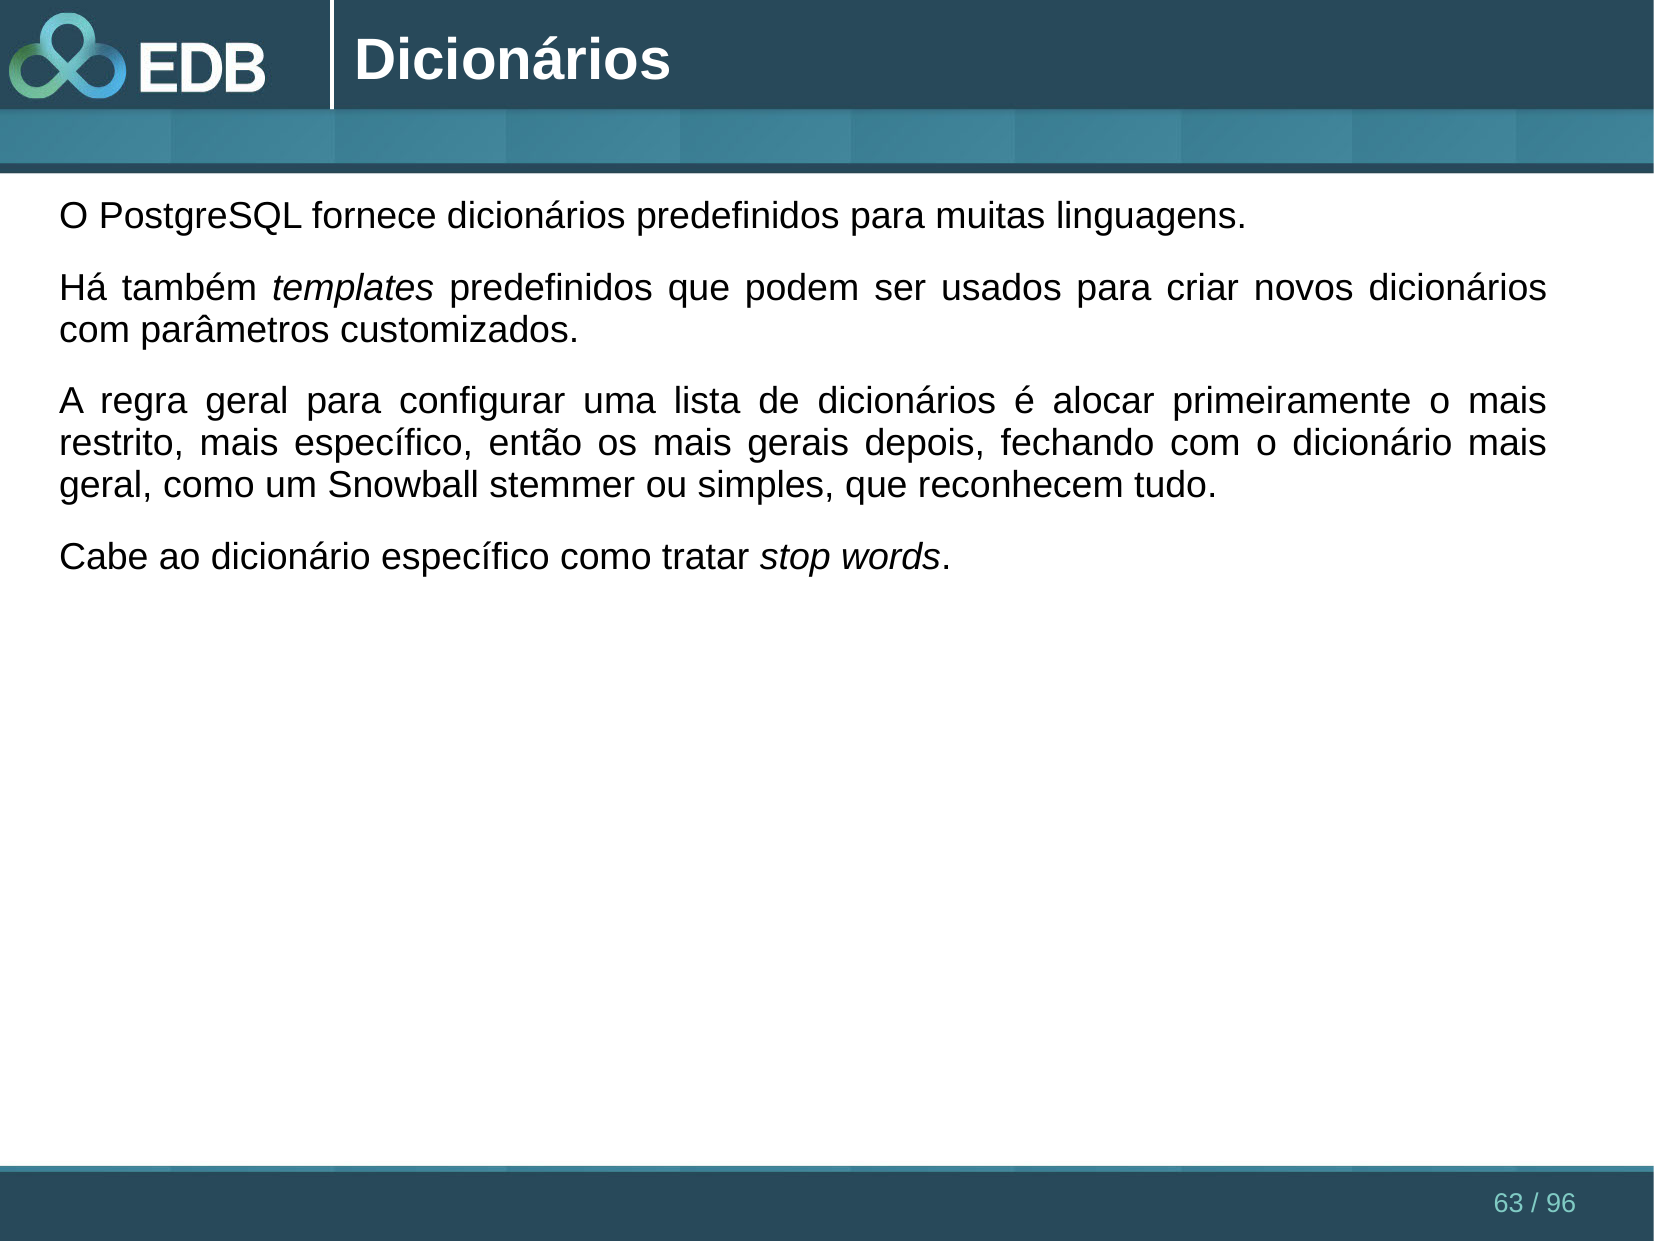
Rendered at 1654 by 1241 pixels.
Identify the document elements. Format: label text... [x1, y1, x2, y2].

title Dicionários [354, 0, 1625, 125]
list O PostgreSQL fornece dicionários predefinidos para muitas linguagens. Há também templates predefinidos que podem ser usados para criar novos dicionários com parâmetros customizados. A regra geral para configurar uma lista de dicionários é alocar primeiramente o mais restrito, mais específico, então os mais gerais depois, fechando com o dicionário mais geral, como um Snowball stemmer ou simples, que reconhecem tudo. Cabe ao dicionário específico como tratar stop words. [59, 194, 1548, 591]
picture [0, 0, 1654, 1241]
